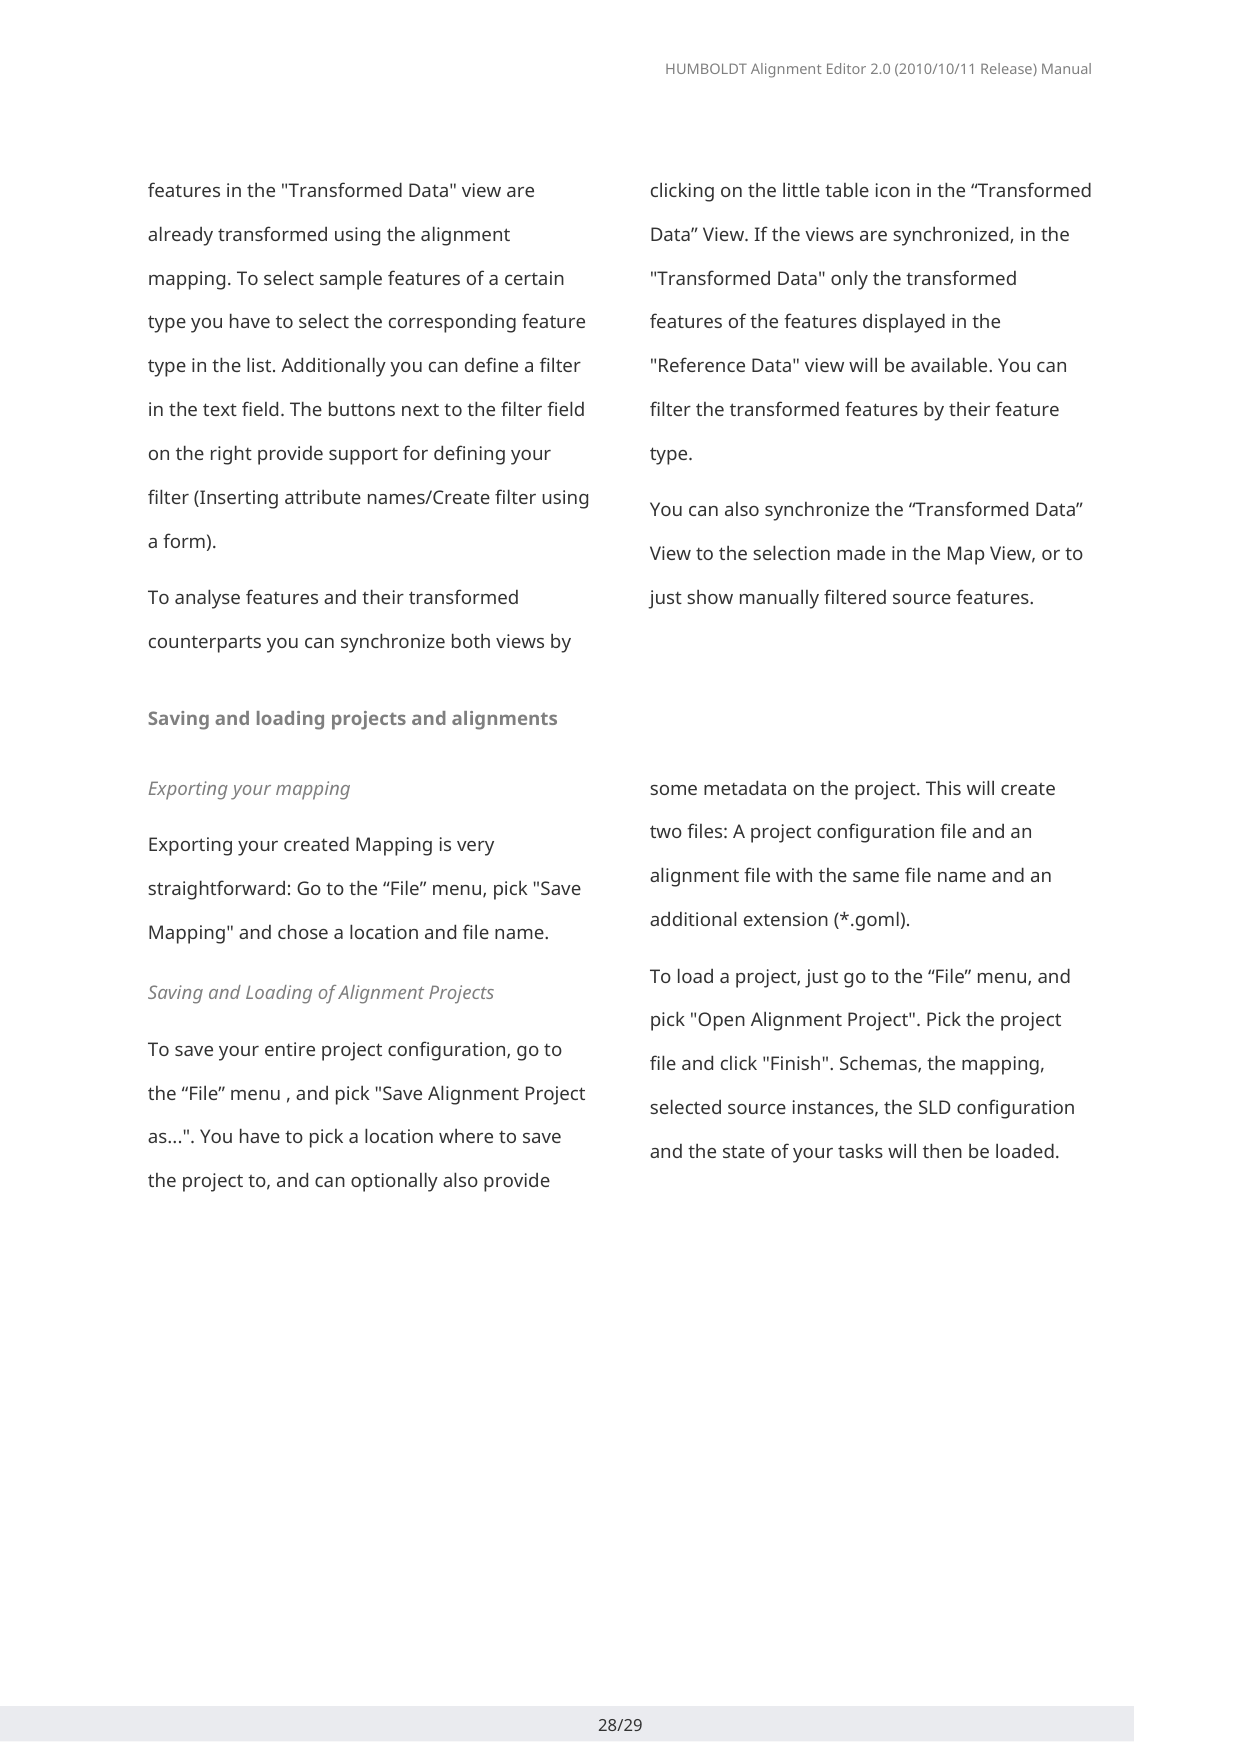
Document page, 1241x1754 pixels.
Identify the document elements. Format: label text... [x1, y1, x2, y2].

text some metadata on the project. This will create two files: A project configuration file and an alignment file with the same file name and an additional extension (*.goml). [649, 775, 1092, 932]
text You can also synchronize the “Transformed Data” View to the selection made in the Map View, or to just show manually filtered source features. [649, 497, 1092, 610]
text features in the "Transformed Data" view are already transformed using the alignment mapping. To select sample features of a certain type you have to select the corresponding feature type in the list. Additionally you can define a filter in the text field. The buttons next to the filter field on the right provide support for defining your filter (Inserting attribute names/Create filter using a form). [148, 177, 591, 553]
text To load a project, just go to the “File” menu, and pick "Open Alignment Project". Pick the project file and click "Finish". Schemas, the mapping, selected source instances, the SLD configuration and the state of your tasks will then be loaded. [649, 963, 1092, 1164]
text To save your entire project configuration, go to the “File” menu , and pick "Save Alignment Project as...". You have to pick a location where to save the project to, and can optionally also provide [148, 1036, 591, 1193]
text Exporting your created Mapping is very straightforward: Go to the “File” menu, pick "Save Mapping" and chose a location and file name. [148, 831, 591, 944]
subtitle Saving and Loading of Alignment Projects [148, 979, 591, 1005]
text clicking on the little table icon in the “Transformed Data” View. If the views are synchronized, in the "Transformed Data" only the transformed features of the features displayed in the "Reference Data" view will be available. You can filter the transformed features by their feature type. [649, 177, 1092, 466]
subtitle Saving and loading projects and alignments [148, 705, 1092, 731]
subtitle Exporting your mapping [148, 775, 591, 801]
text To analyse features and their transformed counterparts you can synchronize both views by [148, 584, 591, 654]
